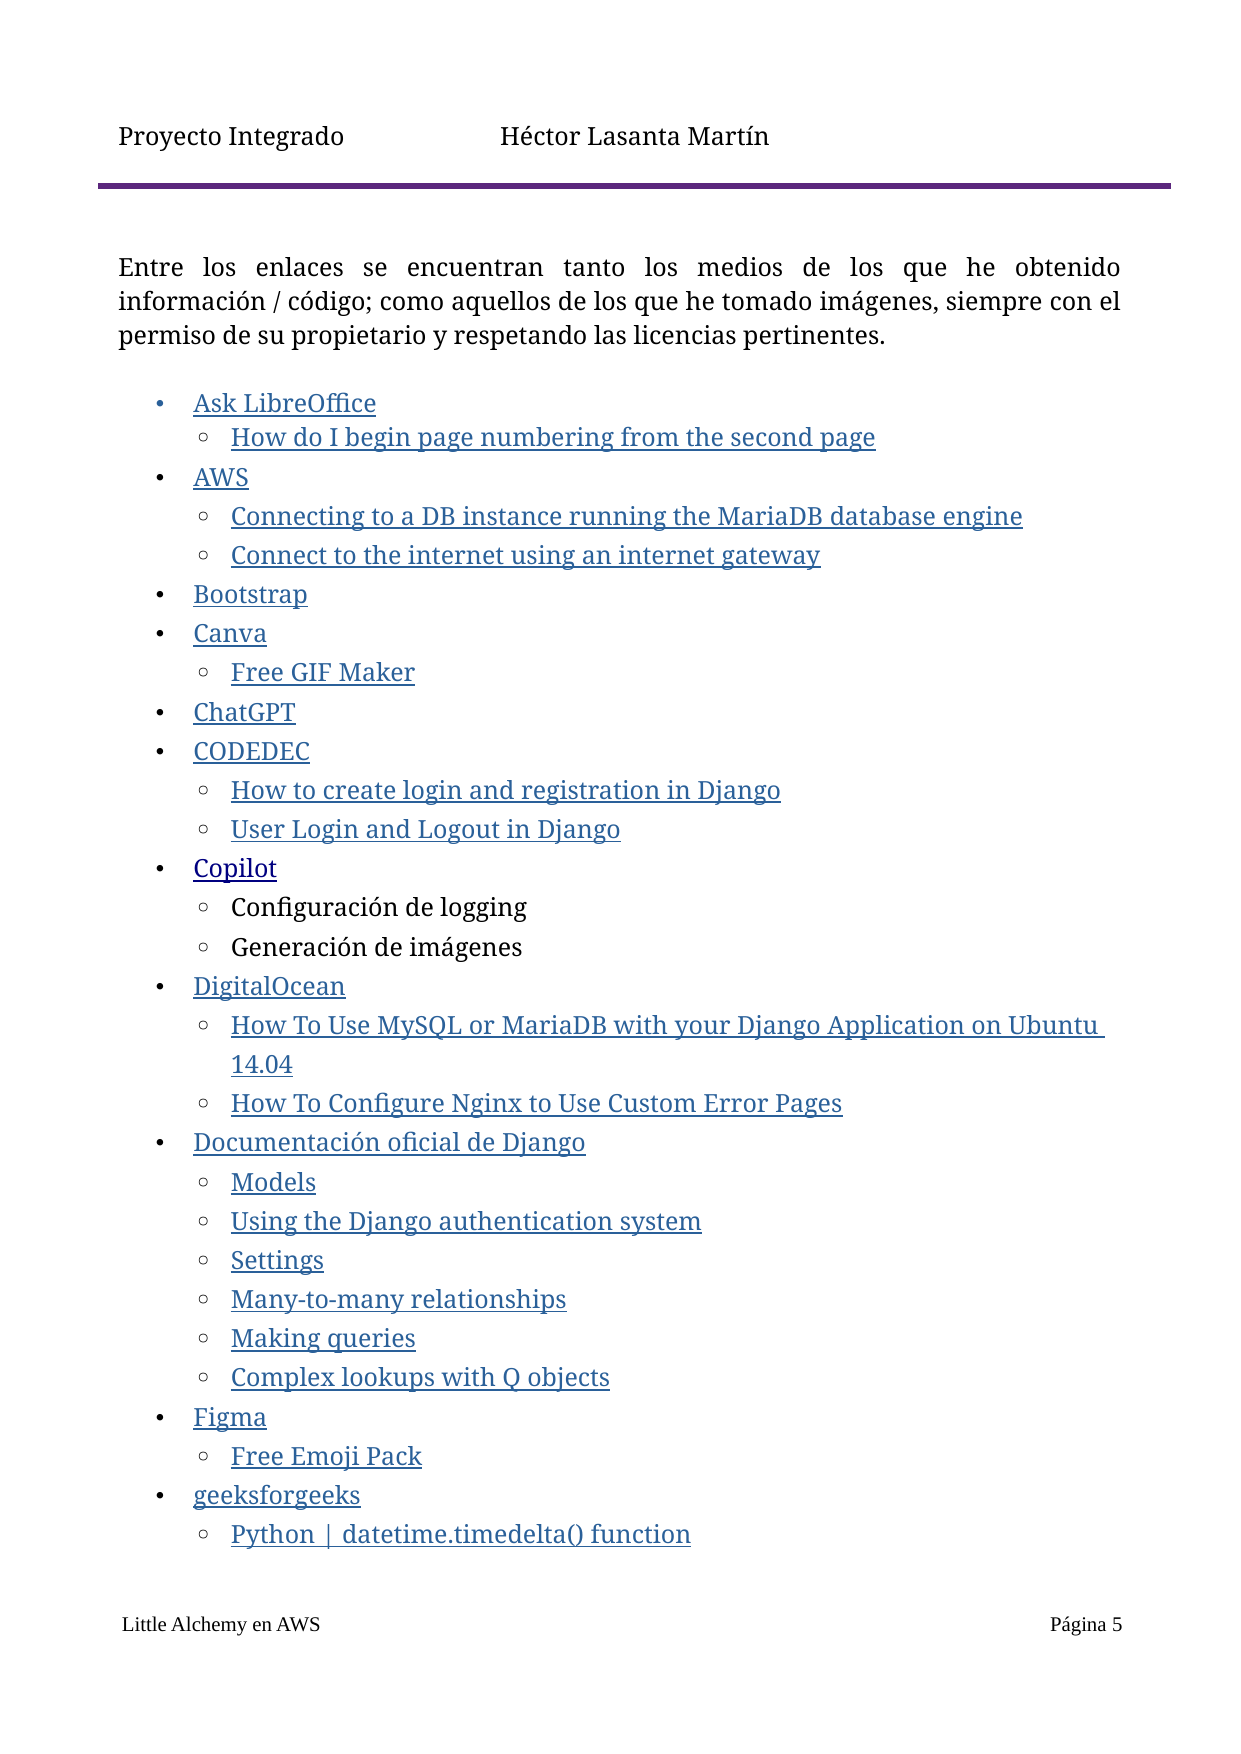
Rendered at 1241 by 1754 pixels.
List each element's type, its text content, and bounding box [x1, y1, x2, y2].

list How to create login and registration in Django [193, 773, 1122, 807]
list How do I begin page numbering from the second page [193, 420, 1122, 454]
list Using the Django authentication system [193, 1203, 1122, 1237]
list Free GIF Maker [193, 655, 1122, 689]
list Canva [156, 616, 1122, 650]
list DigitalOcean [156, 968, 1122, 1002]
list CODEDEC [156, 733, 1122, 767]
list Generación de imágenes [193, 929, 1122, 963]
text Entre los enlaces se encuentran tanto los medios de los que he obtenido información / código; como aquellos de los que he tomado imágenes, siempre con el permiso de su propietario y respetando las licencias pertinentes. [118, 250, 1122, 352]
list Many-to-many relationships [193, 1282, 1122, 1316]
list How To Configure Nginx to Use Custom Error Pages [193, 1086, 1122, 1120]
list Free Emoji Pack [193, 1438, 1122, 1472]
list Figma [156, 1399, 1122, 1433]
list Copilot [156, 851, 1122, 885]
list Configuración de logging [193, 890, 1122, 924]
list Settings [193, 1243, 1122, 1277]
list Making queries [193, 1321, 1122, 1355]
list User Login and Logout in Django [193, 812, 1122, 846]
list Bootstrap [156, 577, 1122, 611]
list Connect to the internet using an internet gateway [193, 538, 1122, 572]
list AWS [156, 459, 1122, 493]
list Complex lookups with Q objects [193, 1360, 1122, 1394]
list How To Use MySQL or MariaDB with your Django Application on Ubuntu 14.04 [193, 1008, 1122, 1081]
list ChatGPT [156, 694, 1122, 728]
list Models [193, 1164, 1122, 1198]
list geeksforgeeks [156, 1478, 1122, 1512]
list Documentación oficial de Django [156, 1125, 1122, 1159]
list Python | datetime.timedelta() function [193, 1517, 1122, 1551]
list Connecting to a DB instance running the MariaDB database engine [193, 498, 1122, 532]
list Ask LibreOffice [156, 386, 1122, 420]
